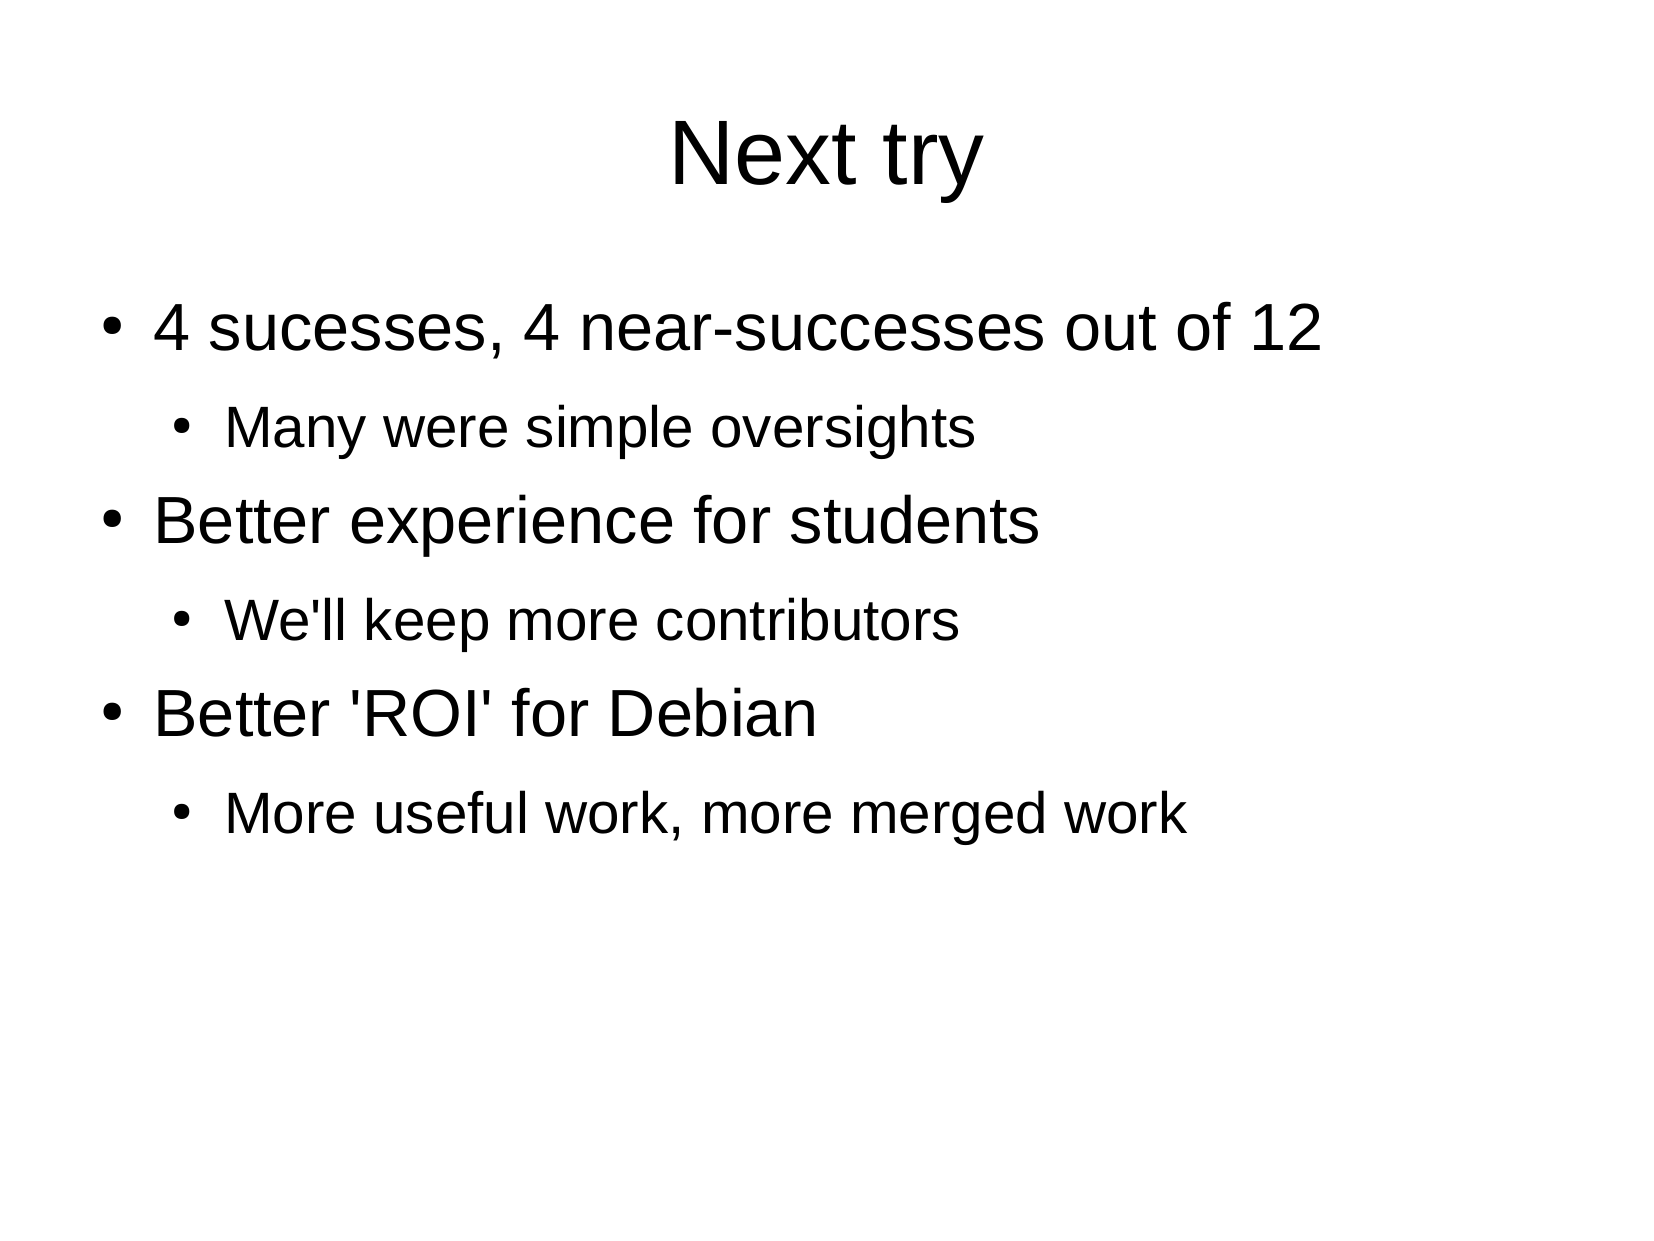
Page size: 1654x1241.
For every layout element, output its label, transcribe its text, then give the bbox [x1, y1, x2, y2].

title Next try [82, 56, 1571, 250]
list 4 sucesses, 4 near-successes out of 12 Many were simple oversights Better experience for students We'll keep more contributors Better 'ROI' for Debian More useful work, more merged work [82, 290, 1571, 1109]
